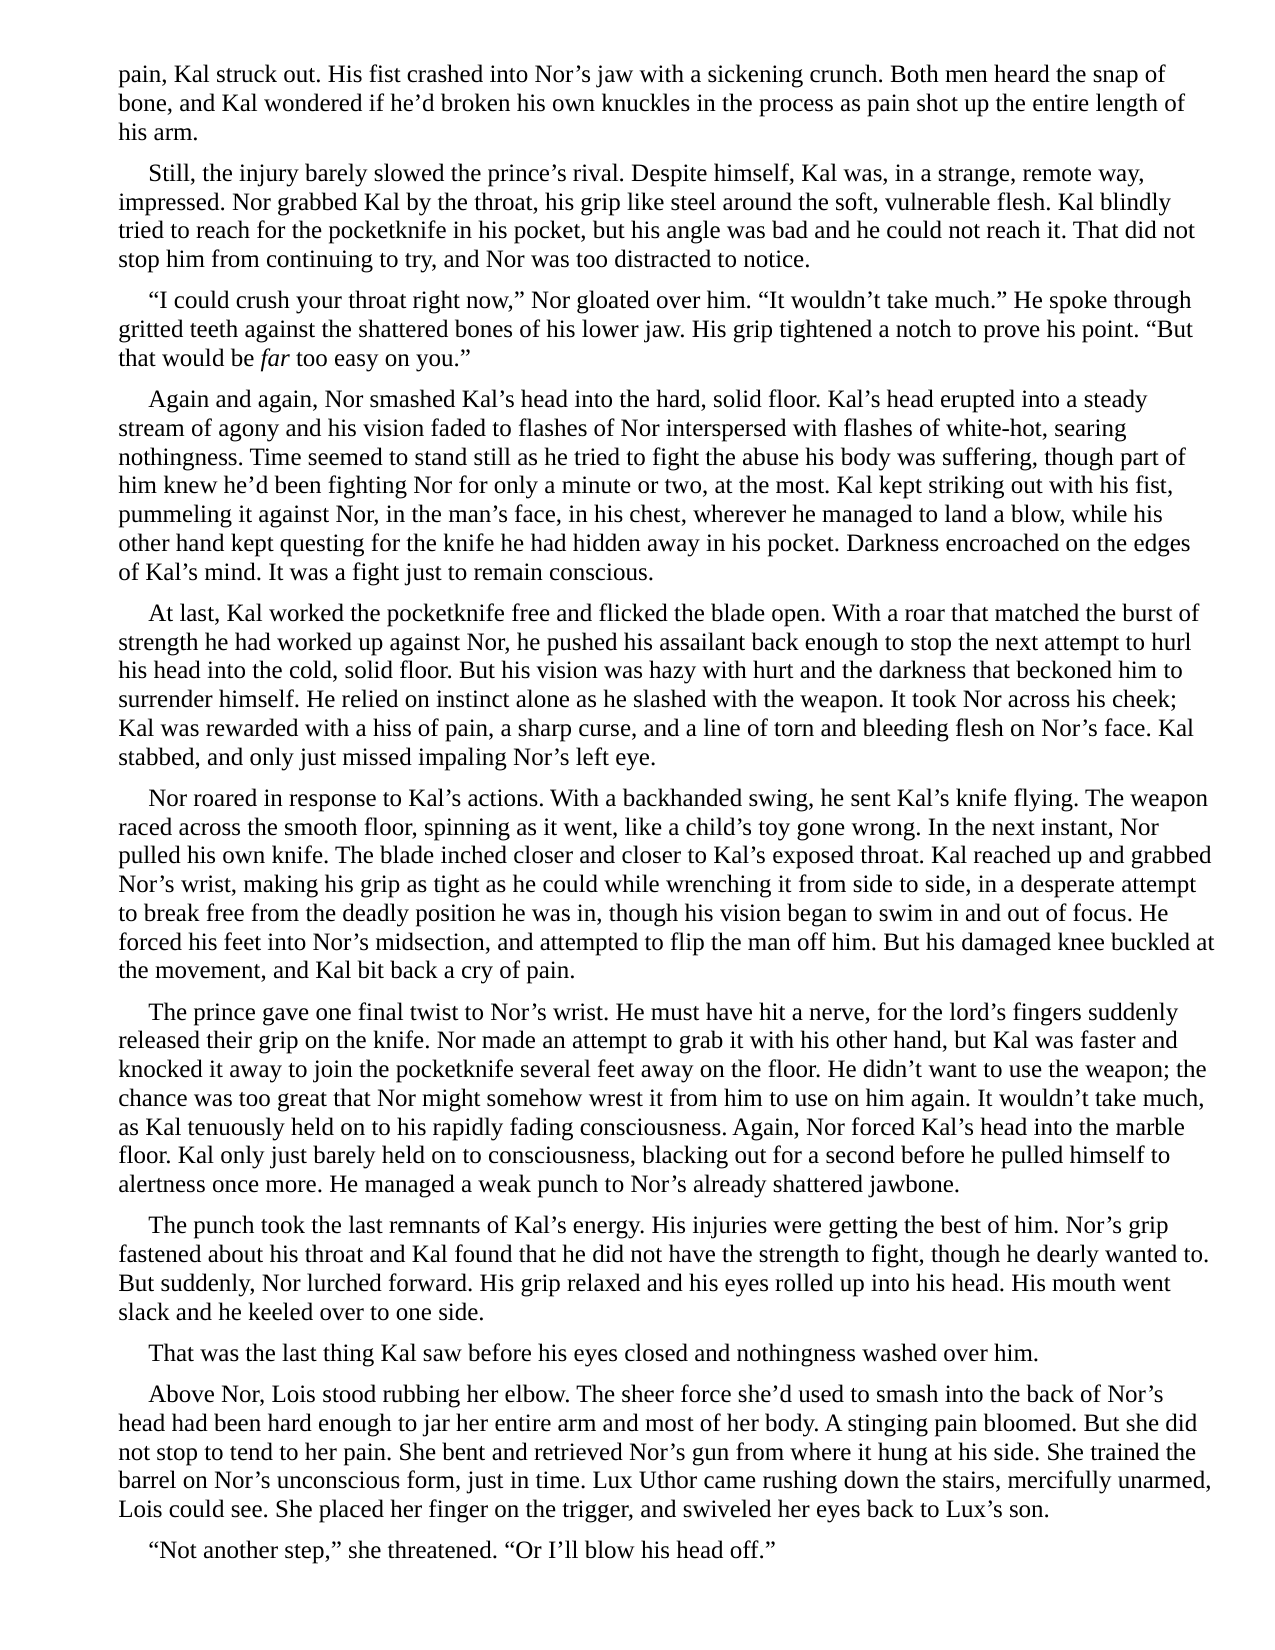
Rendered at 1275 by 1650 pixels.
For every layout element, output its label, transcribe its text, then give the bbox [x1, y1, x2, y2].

text Nor roared in response to Kal’s actions. With a backhanded swing, he sent Kal’s knife flying. The weapon raced across the smooth floor, spinning as it went, like a child’s toy gone wrong. In the next instant, Nor pulled his own knife. The blade inched closer and closer to Kal’s exposed throat. Kal reached up and grabbed Nor’s wrist, making his grip as tight as he could while wrenching it from side to side, in a desperate attempt to break free from the deadly position he was in, though his vision began to swim in and out of focus. He forced his feet into Nor’s midsection, and attempted to flip the man off him. But his damaged knee buckled at the movement, and Kal bit back a cry of pain. [118, 783, 1216, 984]
text That was the last thing Kal saw before his eyes closed and nothingness washed over him. [118, 1338, 1216, 1367]
text pain, Kal struck out. His fist crashed into Nor’s jaw with a sickening crunch. Both men heard the snap of bone, and Kal wondered if he’d broken his own knuckles in the process as pain shot up the entire length of his arm. [118, 59, 1216, 145]
text “I could crush your throat right now,” Nor gloated over him. “It wouldn’t take much.” He spoke through gritted teeth against the shattered bones of his lower jaw. His grip tightened a notch to prove his point. “But that would be far too easy on you.” [118, 285, 1216, 372]
text Still, the injury barely slowed the prince’s rival. Despite himself, Kal was, in a strange, remote way, impressed. Nor grabbed Kal by the throat, his grip like steel around the soft, vulnerable flesh. Kal blindly tried to reach for the pocketknife in his pocket, but his angle was bad and he could not reach it. That did not stop him from continuing to try, and Nor was too distracted to notice. [118, 158, 1216, 273]
text “Not another step,” she threatened. “Or I’ll blow his head off.” [118, 1535, 1216, 1564]
text Above Nor, Lois stood rubbing her elbow. The sheer force she’d used to smash into the back of Nor’s head had been hard enough to jar her entire arm and most of her body. A stinging pain bloomed. But she did not stop to tend to her pain. She bent and retrieved Nor’s gun from where it hung at his side. She trained the barrel on Nor’s unconscious form, just in time. Lux Uthor came rushing down the stairs, mercifully unarmed, Lois could see. She placed her finger on the trigger, and swiveled her eyes back to Lux’s son. [118, 1379, 1216, 1523]
text The prince gave one final twist to Nor’s wrist. He must have hit a nerve, for the lord’s fingers suddenly released their grip on the knife. Nor made an attempt to grab it with his other hand, but Kal was faster and knocked it away to join the pocketknife several feet away on the floor. He didn’t want to use the weapon; the chance was too great that Nor might somehow wrest it from him to use on him again. It wouldn’t take much, as Kal tenuously held on to his rapidly fading consciousness. Again, Nor forced Kal’s head into the marble floor. Kal only just barely held on to consciousness, blacking out for a second before he pulled himself to alertness once more. He managed a weak punch to Nor’s already shattered jawbone. [118, 997, 1216, 1198]
text At last, Kal worked the pocketknife free and flicked the blade open. With a roar that matched the burst of strength he had worked up against Nor, he pushed his assailant back enough to stop the next attempt to hurl his head into the cold, solid floor. But his vision was hazy with hurt and the darkness that beckoned him to surrender himself. He relied on instinct alone as he slashed with the weapon. It took Nor across his cheek; Kal was rewarded with a hiss of pain, a sharp curse, and a line of torn and bleeding flesh on Nor’s face. Kal stabbed, and only just missed impaling Nor’s left eye. [118, 598, 1216, 770]
text The punch took the last remnants of Kal’s energy. His injuries were getting the best of him. Nor’s grip fastened about his throat and Kal found that he did not have the strength to fight, though he dearly wanted to. But suddenly, Nor lurched forward. His grip relaxed and his eyes rolled up into his head. His mouth went slack and he keeled over to one side. [118, 1210, 1216, 1325]
text Again and again, Nor smashed Kal’s head into the hard, solid floor. Kal’s head erupted into a steady stream of agony and his vision faded to flashes of Nor interspersed with flashes of white-hot, searing nothingness. Time seemed to stand still as he tried to fight the abuse his body was suffering, though part of him knew he’d been fighting Nor for only a minute or two, at the most. Kal kept striking out with his fist, pummeling it against Nor, in the man’s face, in his chest, wherever he managed to land a blow, while his other hand kept questing for the knife he had hidden away in his pocket. Darkness encroached on the edges of Kal’s mind. It was a fight just to remain conscious. [118, 384, 1216, 585]
